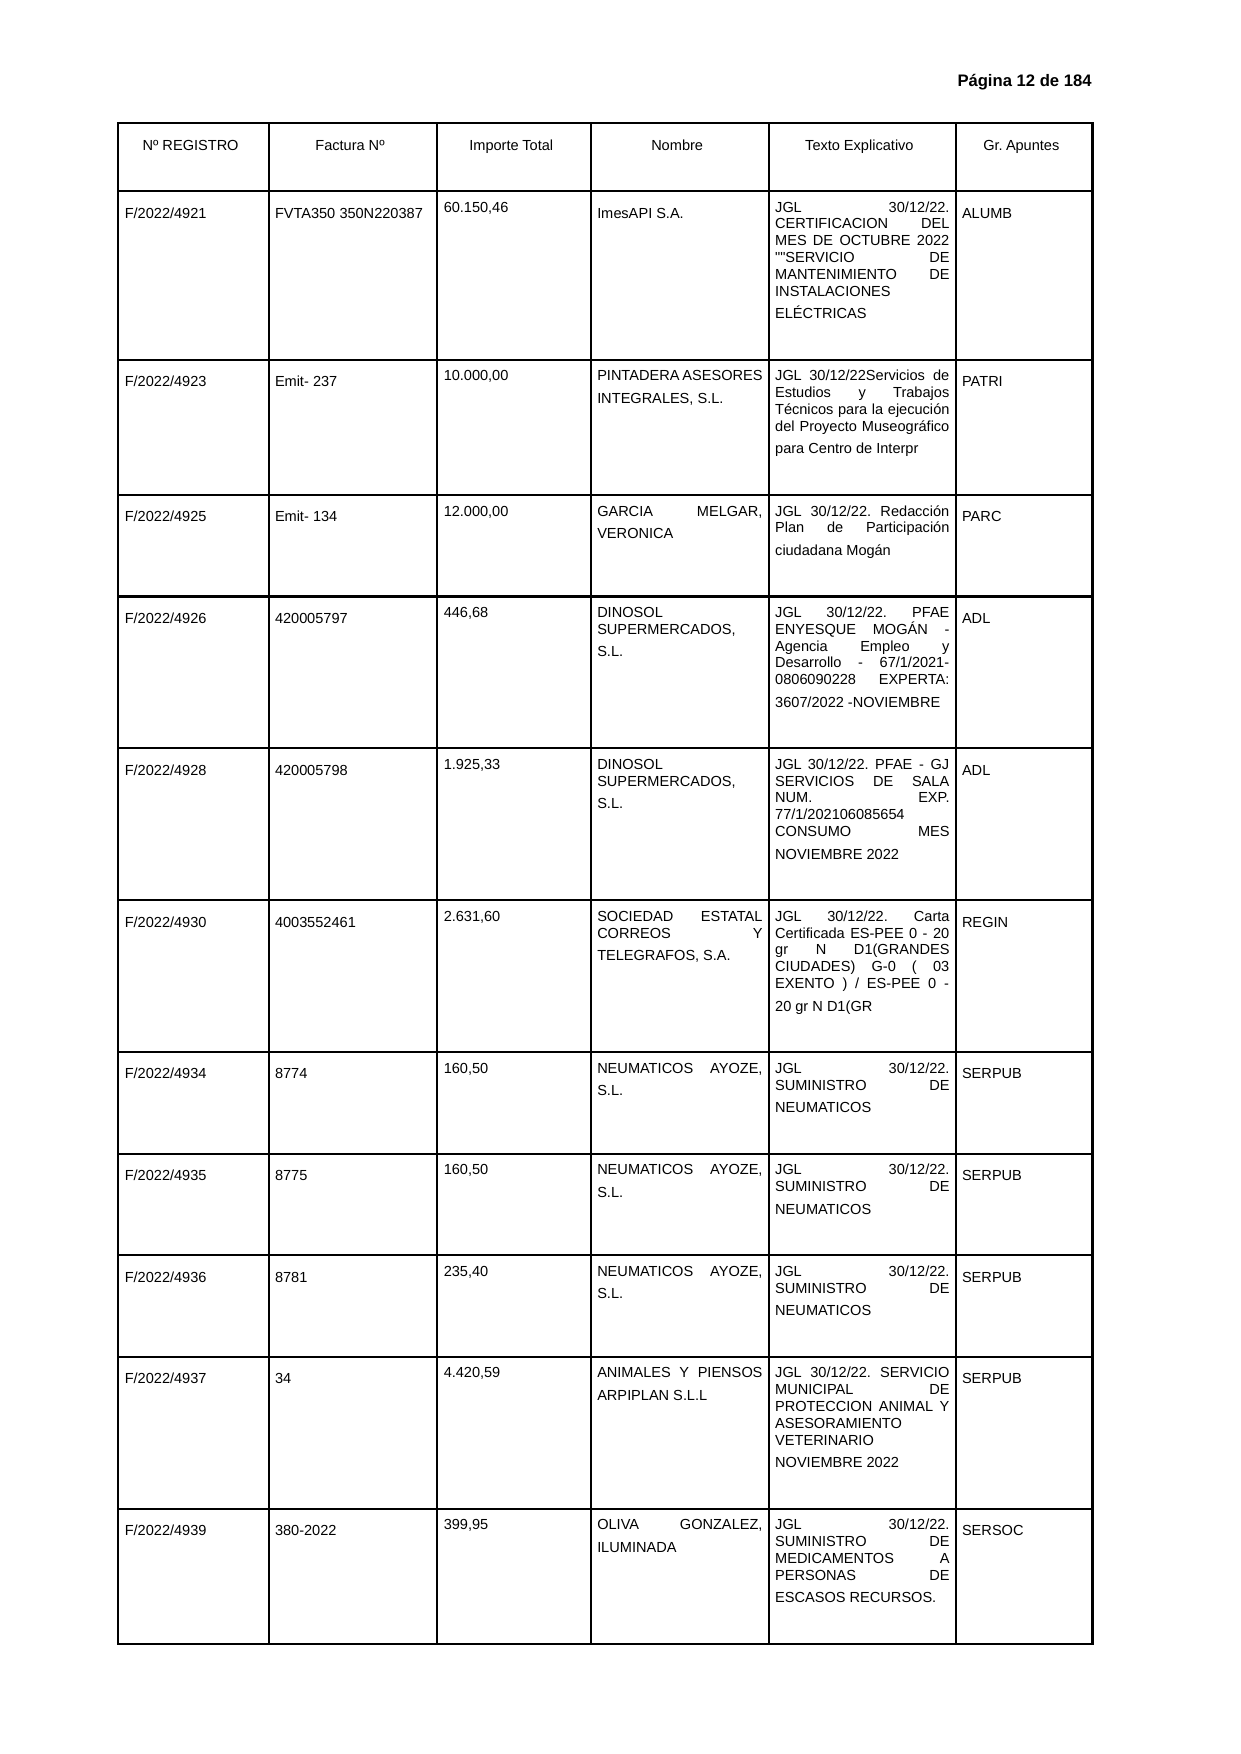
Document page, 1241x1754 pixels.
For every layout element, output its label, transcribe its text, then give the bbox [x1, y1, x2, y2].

table_cell 8781 [270, 1256, 436, 1356]
table_cell NEUMATICOS AYOZE, S.L. [592, 1053, 768, 1153]
table_cell Emit- 134 [270, 496, 436, 595]
table_cell JGL 30/12/22. PFAE - GJ SERVICIOS DE SALA NUM. EXP. 77/1/202106085654 CONSUMO MES NOVIEMBRE 2022 [770, 749, 955, 899]
table_cell SERPUB [957, 1256, 1091, 1356]
table_cell NEUMATICOS AYOZE, S.L. [592, 1256, 768, 1356]
table_cell 4.420,59 [438, 1358, 590, 1508]
table_cell F/2022/4925 [119, 496, 268, 595]
table_cell 235,40 [438, 1256, 590, 1356]
table_cell 160,50 [438, 1155, 590, 1254]
table_cell 160,50 [438, 1053, 590, 1153]
table_cell ADL [957, 598, 1091, 747]
table_cell SERPUB [957, 1155, 1091, 1254]
table_cell 60.150,46 [438, 192, 590, 359]
table_cell ANIMALES Y PIENSOS ARPIPLAN S.L.L [592, 1358, 768, 1508]
table_cell JGL 30/12/22Servicios de Estudios y Trabajos Técnicos para la ejecución del Proyecto Museográfico para Centro de Interpr [770, 361, 955, 494]
table_cell 380-2022 [270, 1510, 436, 1643]
table_cell 8774 [270, 1053, 436, 1153]
table_header Nº REGISTRO [119, 124, 268, 190]
table_cell ImesAPI S.A. [592, 192, 768, 359]
table_cell ADL [957, 749, 1091, 899]
table_cell JGL 30/12/22. SUMINISTRO DE NEUMATICOS [770, 1053, 955, 1153]
table_cell JGL 30/12/22. SERVICIO MUNICIPAL DE PROTECCION ANIMAL Y ASESORAMIENTO VETERINARIO NOVIEMBRE 2022 [770, 1358, 955, 1508]
table_cell JGL 30/12/22. SUMINISTRO DE MEDICAMENTOS A PERSONAS DE ESCASOS RECURSOS. [770, 1510, 955, 1643]
table_cell 446,68 [438, 598, 590, 747]
table_cell Emit- 237 [270, 361, 436, 494]
table_cell F/2022/4921 [119, 192, 268, 359]
table_cell OLIVA GONZALEZ, ILUMINADA [592, 1510, 768, 1643]
table_cell F/2022/4935 [119, 1155, 268, 1254]
table_cell 8775 [270, 1155, 436, 1254]
table_cell F/2022/4939 [119, 1510, 268, 1643]
table_header Nombre [592, 124, 768, 190]
table_cell JGL 30/12/22. PFAE ENYESQUE MOGÁN - Agencia Empleo y Desarrollo - 67/1/2021-0806090228 EXPERTA: 3607/2022 -NOVIEMBRE [770, 598, 955, 747]
table_cell 4003552461 [270, 901, 436, 1051]
table_header Texto Explicativo [770, 124, 955, 190]
table_header Importe Total [438, 124, 590, 190]
table_cell FVTA350 350N220387 [270, 192, 436, 359]
table_cell JGL 30/12/22. CERTIFICACION DEL MES DE OCTUBRE 2022 ""SERVICIO DE MANTENIMIENTO DE INSTALACIONES ELÉCTRICAS [770, 192, 955, 359]
table_cell JGL 30/12/22. Carta Certificada ES-PEE 0 - 20 gr N D1(GRANDES CIUDADES) G-0 ( 03 EXENTO ) / ES-PEE 0 - 20 gr N D1(GR [770, 901, 955, 1051]
table_cell SERSOC [957, 1510, 1091, 1643]
table_cell 10.000,00 [438, 361, 590, 494]
table_cell 399,95 [438, 1510, 590, 1643]
table_cell NEUMATICOS AYOZE, S.L. [592, 1155, 768, 1254]
table_cell PINTADERA ASESORES INTEGRALES, S.L. [592, 361, 768, 494]
table_cell F/2022/4936 [119, 1256, 268, 1356]
table_cell SERPUB [957, 1358, 1091, 1508]
table_cell 12.000,00 [438, 496, 590, 595]
table_cell F/2022/4934 [119, 1053, 268, 1153]
table_cell F/2022/4926 [119, 598, 268, 747]
table_cell PARC [957, 496, 1091, 595]
table_cell 34 [270, 1358, 436, 1508]
table_cell SERPUB [957, 1053, 1091, 1153]
table_cell JGL 30/12/22. Redacción Plan de Participación ciudadana Mogán [770, 496, 955, 595]
table_cell GARCIA MELGAR, VERONICA [592, 496, 768, 595]
table_cell 420005797 [270, 598, 436, 747]
table_cell F/2022/4923 [119, 361, 268, 494]
table_cell DINOSOL SUPERMERCADOS, S.L. [592, 598, 768, 747]
table_cell 1.925,33 [438, 749, 590, 899]
table_cell JGL 30/12/22. SUMINISTRO DE NEUMATICOS [770, 1155, 955, 1254]
table_cell DINOSOL SUPERMERCADOS, S.L. [592, 749, 768, 899]
table_cell JGL 30/12/22. SUMINISTRO DE NEUMATICOS [770, 1256, 955, 1356]
table_cell PATRI [957, 361, 1091, 494]
table_cell 420005798 [270, 749, 436, 899]
table_header Factura Nº [270, 124, 436, 190]
table_cell F/2022/4928 [119, 749, 268, 899]
table_cell F/2022/4930 [119, 901, 268, 1051]
table_cell F/2022/4937 [119, 1358, 268, 1508]
table_cell REGIN [957, 901, 1091, 1051]
table_cell 2.631,60 [438, 901, 590, 1051]
table_header Gr. Apuntes [957, 124, 1091, 190]
table_cell ALUMB [957, 192, 1091, 359]
table_cell SOCIEDAD ESTATAL CORREOS Y TELEGRAFOS, S.A. [592, 901, 768, 1051]
